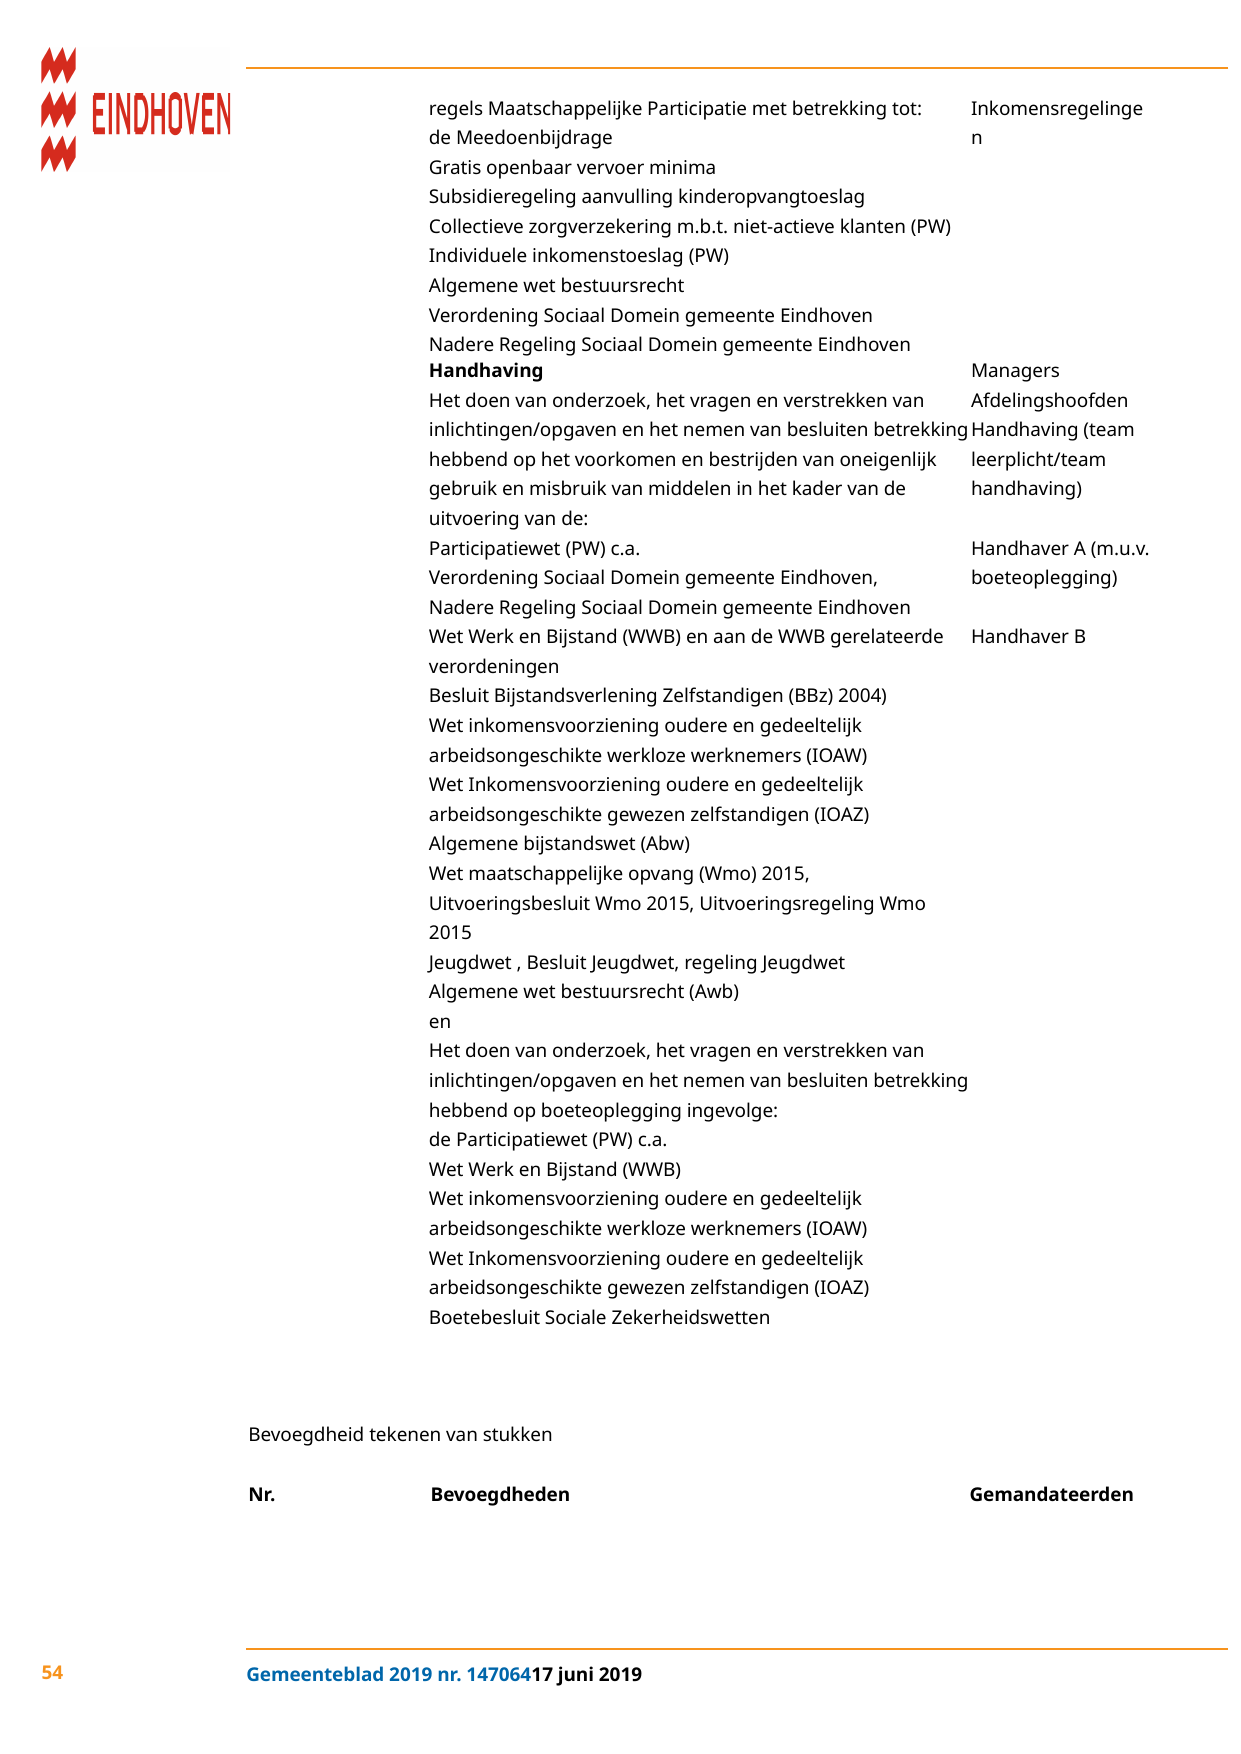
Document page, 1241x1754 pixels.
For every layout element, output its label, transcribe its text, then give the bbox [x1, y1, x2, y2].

table_header Nr. [248, 1481, 430, 1507]
table_cell [248, 357, 429, 1329]
table_cell Handhaving Het doen van onderzoek, het vragen en verstrekken van inlichtingen/opgaven en het nemen van besluiten betrekking hebbend op het voorkomen en bestrijden van oneigenlijk gebruik en misbruik van middelen in het kader van de uitvoering van de: Participatiewet (PW) c.a. Verordening Sociaal Domein gemeente Eindhoven, Nadere Regeling Sociaal Domein gemeente Eindhoven Wet Werk en Bijstand (WWB) en aan de WWB gerelateerde verordeningen Besluit Bijstandsverlening Zelfstandigen (BBz) 2004) Wet inkomensvoorziening oudere en gedeeltelijk arbeidsongeschikte werkloze werknemers (IOAW) Wet Inkomensvoorziening oudere en gedeeltelijk arbeidsongeschikte gewezen zelfstandigen (IOAZ) Algemene bijstandswet (Abw) Wet maatschappelijke opvang (Wmo) 2015, Uitvoeringsbesluit Wmo 2015, Uitvoeringsregeling Wmo 2015 Jeugdwet , Besluit Jeugdwet, regeling Jeugdwet Algemene wet bestuursrecht (Awb) en Het doen van onderzoek, het vragen en verstrekken van inlichtingen/opgaven en het nemen van besluiten betrekking hebbend op boeteoplegging ingevolge: de Participatiewet (PW) c.a. Wet Werk en Bijstand (WWB) Wet inkomensvoorziening oudere en gedeeltelijk arbeidsongeschikte werkloze werknemers (IOAW) Wet Inkomensvoorziening oudere en gedeeltelijk arbeidsongeschikte gewezen zelfstandigen (IOAZ) Boetebesluit Sociale Zekerheidswetten [429, 357, 971, 1329]
table_cell Inkomensregelingen [971, 95, 1152, 357]
table_cell [248, 95, 429, 357]
table_header Gemandateerden [969, 1481, 1152, 1507]
table_cell Managers Afdelingshoofden Handhaving (team leerplicht/team handhaving) Handhaver A (m.u.v. boeteoplegging) Handhaver B [971, 357, 1152, 1329]
table_header Bevoegdheden [430, 1481, 969, 1507]
text Bevoegdheid tekenen van stukken [248, 1422, 1152, 1447]
table_cell regels Maatschappelijke Participatie met betrekking tot: de Meedoenbijdrage Gratis openbaar vervoer minima Subsidieregeling aanvulling kinderopvangtoeslag Collectieve zorgverzekering m.b.t. niet-actieve klanten (PW) Individuele inkomenstoeslag (PW) Algemene wet bestuursrecht Verordening Sociaal Domein gemeente Eindhoven Nadere Regeling Sociaal Domein gemeente Eindhoven [429, 95, 971, 357]
picture [41, 47, 231, 172]
